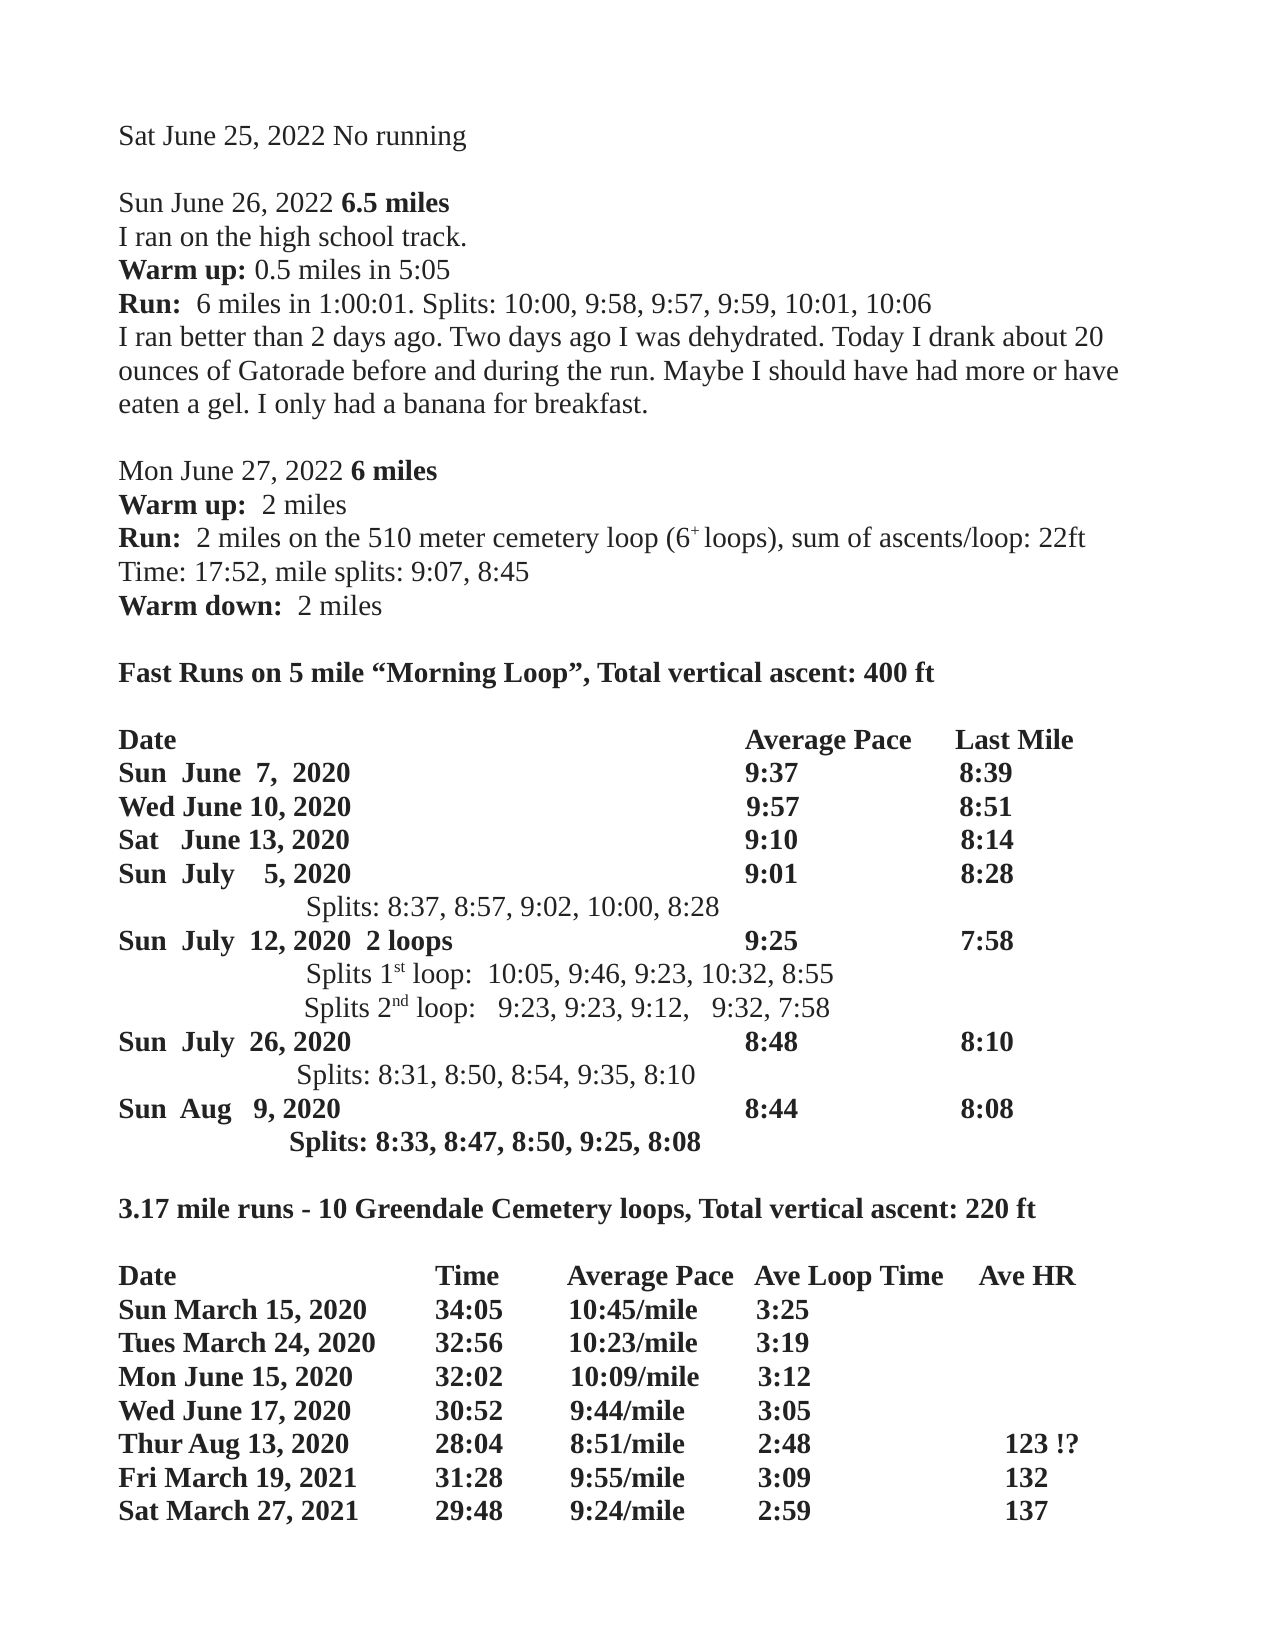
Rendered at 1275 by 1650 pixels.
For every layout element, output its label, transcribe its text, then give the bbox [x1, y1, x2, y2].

text Thur Aug 13, 2020 28:04 8:51/mile 2:48 123 !? [118, 1426, 1161, 1460]
text Mon June 15, 2020 32:02 10:09/mile 3:12 [118, 1359, 1161, 1393]
text Run: 2 miles on the 510 meter cemetery loop (6+ loops), sum of ascents/loop: 22ft [118, 521, 1161, 554]
text Sat June 13, 2020 9:10 8:14 Sun July 5, 2020 9:01 8:28 Splits: 8:37, 8:57, 9:02, 10:00, 8:28 Sun July 12, 2020 2 loops 9:25 7:58 Splits 1st loop: 10:05, 9:46, 9:23, 10:32, 8:55 [118, 822, 1161, 990]
text Wed June 10, 2020 9:57 8:51 [118, 789, 1161, 822]
text Sun March 15, 2020 34:05 10:45/mile 3:25 [118, 1292, 1161, 1326]
text Sun June 26, 2022 6.5 miles [118, 185, 1161, 219]
text Time: 17:52, mile splits: 9:07, 8:45 [118, 554, 1161, 588]
text Sun June 7, 2020 9:37 8:39 [118, 755, 1161, 789]
text Sat June 25, 2022 No running [118, 118, 1161, 152]
list 3.17 mile runs - 10 Greendale Cemetery loops, Total vertical ascent: 220 ft [118, 1191, 1161, 1225]
text Sun July 26, 2020 8:48 8:10 Splits: 8:31, 8:50, 8:54, 9:35, 8:10 [118, 1024, 1161, 1091]
text Splits 2nd loop: 9:23, 9:23, 9:12, 9:32, 7:58 [118, 990, 1161, 1024]
text Warm up: 2 miles [118, 487, 1161, 521]
text I ran on the high school track. [118, 219, 1161, 252]
text Sun Aug 9, 2020 8:44 8:08 Splits: 8:33, 8:47, 8:50, 9:25, 8:08 [118, 1091, 1161, 1158]
text I ran better than 2 days ago. Two days ago I was dehydrated. Today I drank about 20 ounces of Gatorade before and during the run. Maybe I should have had more or have eaten a gel. I only had a banana for breakfast. [118, 319, 1161, 420]
text Sat March 27, 2021 29:48 9:24/mile 2:59 137 [118, 1493, 1161, 1527]
text Wed June 17, 2020 30:52 9:44/mile 3:05 [118, 1393, 1161, 1426]
text Run: 6 miles in 1:00:01. Splits: 10:00, 9:58, 9:57, 9:59, 10:01, 10:06 [118, 286, 1161, 319]
text Warm up: 0.5 miles in 5:05 [118, 252, 1161, 286]
text Warm down: 2 miles [118, 588, 1161, 621]
text Mon June 27, 2022 6 miles [118, 453, 1161, 487]
text Fri March 19, 2021 31:28 9:55/mile 3:09 132 [118, 1460, 1161, 1493]
text Fast Runs on 5 mile “Morning Loop”, Total vertical ascent: 400 ft [118, 655, 1161, 688]
text Date Time Average Pace Ave Loop Time Ave HR [118, 1258, 1161, 1292]
text Date Average Pace Last Mile [118, 722, 1161, 755]
text Tues March 24, 2020 32:56 10:23/mile 3:19 [118, 1326, 1161, 1359]
